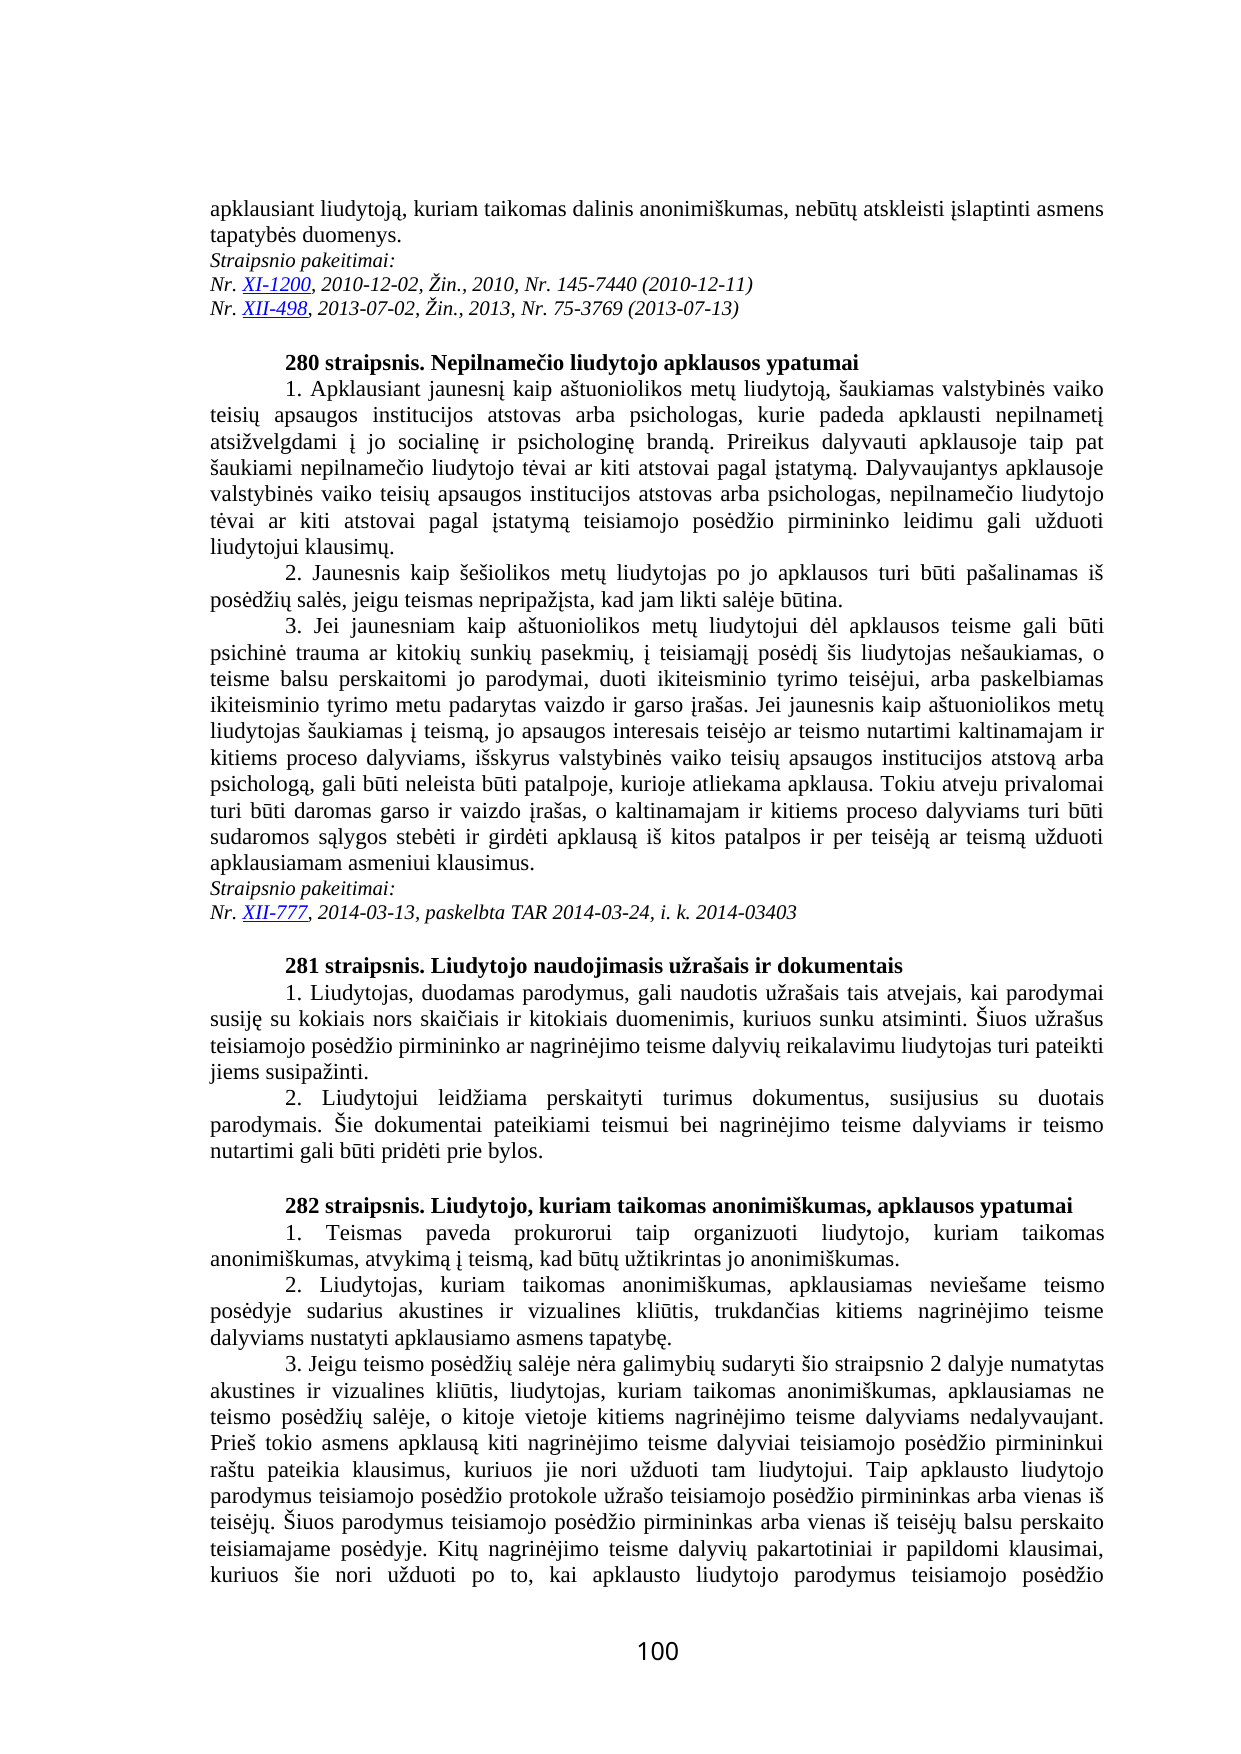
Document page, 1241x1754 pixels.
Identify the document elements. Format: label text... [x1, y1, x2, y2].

text Straipsnio pakeitimai: [210, 876, 1106, 900]
text Nr. XI-1200, 2010-12-02, Žin., 2010, Nr. 145-7440 (2010-12-11) [210, 272, 1106, 296]
text 281 straipsnis. Liudytojo naudojimasis užrašais ir dokumentais [210, 953, 1106, 979]
text 3. Jeigu teismo posėdžių salėje nėra galimybių sudaryti šio straipsnio 2 dalyje numatytas akustines ir vizualines kliūtis, liudytojas, kuriam taikomas anonimiškumas, apklausiamas ne teismo posėdžių salėje, o kitoje vietoje kitiems nagrinėjimo teisme dalyviams nedalyvaujant. Prieš tokio asmens apklausą kiti nagrinėjimo teisme dalyviai teisiamojo posėdžio pirmininkui raštu pateikia klausimus, kuriuos jie nori užduoti tam liudytojui. Taip apklausto liudytojo parodymus teisiamojo posėdžio protokole užrašo teisiamojo posėdžio pirmininkas arba vienas iš teisėjų. Šiuos parodymus teisiamojo posėdžio pirmininkas arba vienas iš teisėjų balsu perskaito teisiamajame posėdyje. Kitų nagrinėjimo teisme dalyvių pakartotiniai ir papildomi klausimai, kuriuos šie nori užduoti po to, kai apklausto liudytojo parodymus teisiamojo posėdžio [210, 1350, 1106, 1587]
text 282 straipsnis. Liudytojo, kuriam taikomas anonimiškumas, apklausos ypatumai [285, 1192, 1106, 1218]
text 1. Apklausiant jaunesnį kaip aštuoniolikos metų liudytoją, šaukiamas valstybinės vaiko teisių apsaugos institucijos atstovas arba psichologas, kurie padeda apklausti nepilnametį atsižvelgdami į jo socialinę ir psichologinę brandą. Prireikus dalyvauti apklausoje taip pat šaukiami nepilnamečio liudytojo tėvai ar kiti atstovai pagal įstatymą. Dalyvaujantys apklausoje valstybinės vaiko teisių apsaugos institucijos atstovas arba psichologas, nepilnamečio liudytojo tėvai ar kiti atstovai pagal įstatymą teisiamojo posėdžio pirmininko leidimu gali užduoti liudytojui klausimų. [210, 375, 1106, 559]
text Nr. XII-777, 2014-03-13, paskelbta TAR 2014-03-24, i. k. 2014-03403 [210, 900, 1106, 924]
text apklausiant liudytoją, kuriam taikomas dalinis anonimiškumas, nebūtų atskleisti įslaptinti asmens tapatybės duomenys. [210, 195, 1106, 248]
text 2. Liudytojui leidžiama perskaityti turimus dokumentus, susijusius su duotais parodymais. Šie dokumentai pateikiami teismui bei nagrinėjimo teisme dalyviams ir teismo nutartimi gali būti pridėti prie bylos. [210, 1084, 1106, 1163]
text 3. Jei jaunesniam kaip aštuoniolikos metų liudytojui dėl apklausos teisme gali būti psichinė trauma ar kitokių sunkių pasekmių, į teisiamąjį posėdį šis liudytojas nešaukiamas, o teisme balsu perskaitomi jo parodymai, duoti ikiteisminio tyrimo teisėjui, arba paskelbiamas ikiteisminio tyrimo metu padarytas vaizdo ir garso įrašas. Jei jaunesnis kaip aštuoniolikos metų liudytojas šaukiamas į teismą, jo apsaugos interesais teisėjo ar teismo nutartimi kaltinamajam ir kitiems proceso dalyviams, išskyrus valstybinės vaiko teisių apsaugos institucijos atstovą arba psichologą, gali būti neleista būti patalpoje, kurioje atliekama apklausa. Tokiu atveju privalomai turi būti daromas garso ir vaizdo įrašas, o kaltinamajam ir kitiems proceso dalyviams turi būti sudaromos sąlygos stebėti ir girdėti apklausą iš kitos patalpos ir per teisėją ar teismą užduoti apklausiamam asmeniui klausimus. [210, 612, 1106, 876]
text 2. Jaunesnis kaip šešiolikos metų liudytojas po jo apklausos turi būti pašalinamas iš posėdžių salės, jeigu teismas nepripažįsta, kad jam likti salėje būtina. [210, 559, 1106, 612]
text Straipsnio pakeitimai: [210, 248, 1106, 272]
text Nr. XII-498, 2013-07-02, Žin., 2013, Nr. 75-3769 (2013-07-13) [210, 296, 1106, 320]
text 2. Liudytojas, kuriam taikomas anonimiškumas, apklausiamas neviešame teismo posėdyje sudarius akustines ir vizualines kliūtis, trukdančias kitiems nagrinėjimo teisme dalyviams nustatyti apklausiamo asmens tapatybę. [210, 1271, 1106, 1350]
text 1. Teismas paveda prokurorui taip organizuoti liudytojo, kuriam taikomas anonimiškumas, atvykimą į teismą, kad būtų užtikrintas jo anonimiškumas. [210, 1218, 1106, 1271]
text 280 straipsnis. Nepilnamečio liudytojo apklausos ypatumai [210, 349, 1106, 375]
text 1. Liudytojas, duodamas parodymus, gali naudotis užrašais tais atvejais, kai parodymai susiję su kokiais nors skaičiais ir kitokiais duomenimis, kuriuos sunku atsiminti. Šiuos užrašus teisiamojo posėdžio pirmininko ar nagrinėjimo teisme dalyvių reikalavimu liudytojas turi pateikti jiems susipažinti. [210, 979, 1106, 1084]
